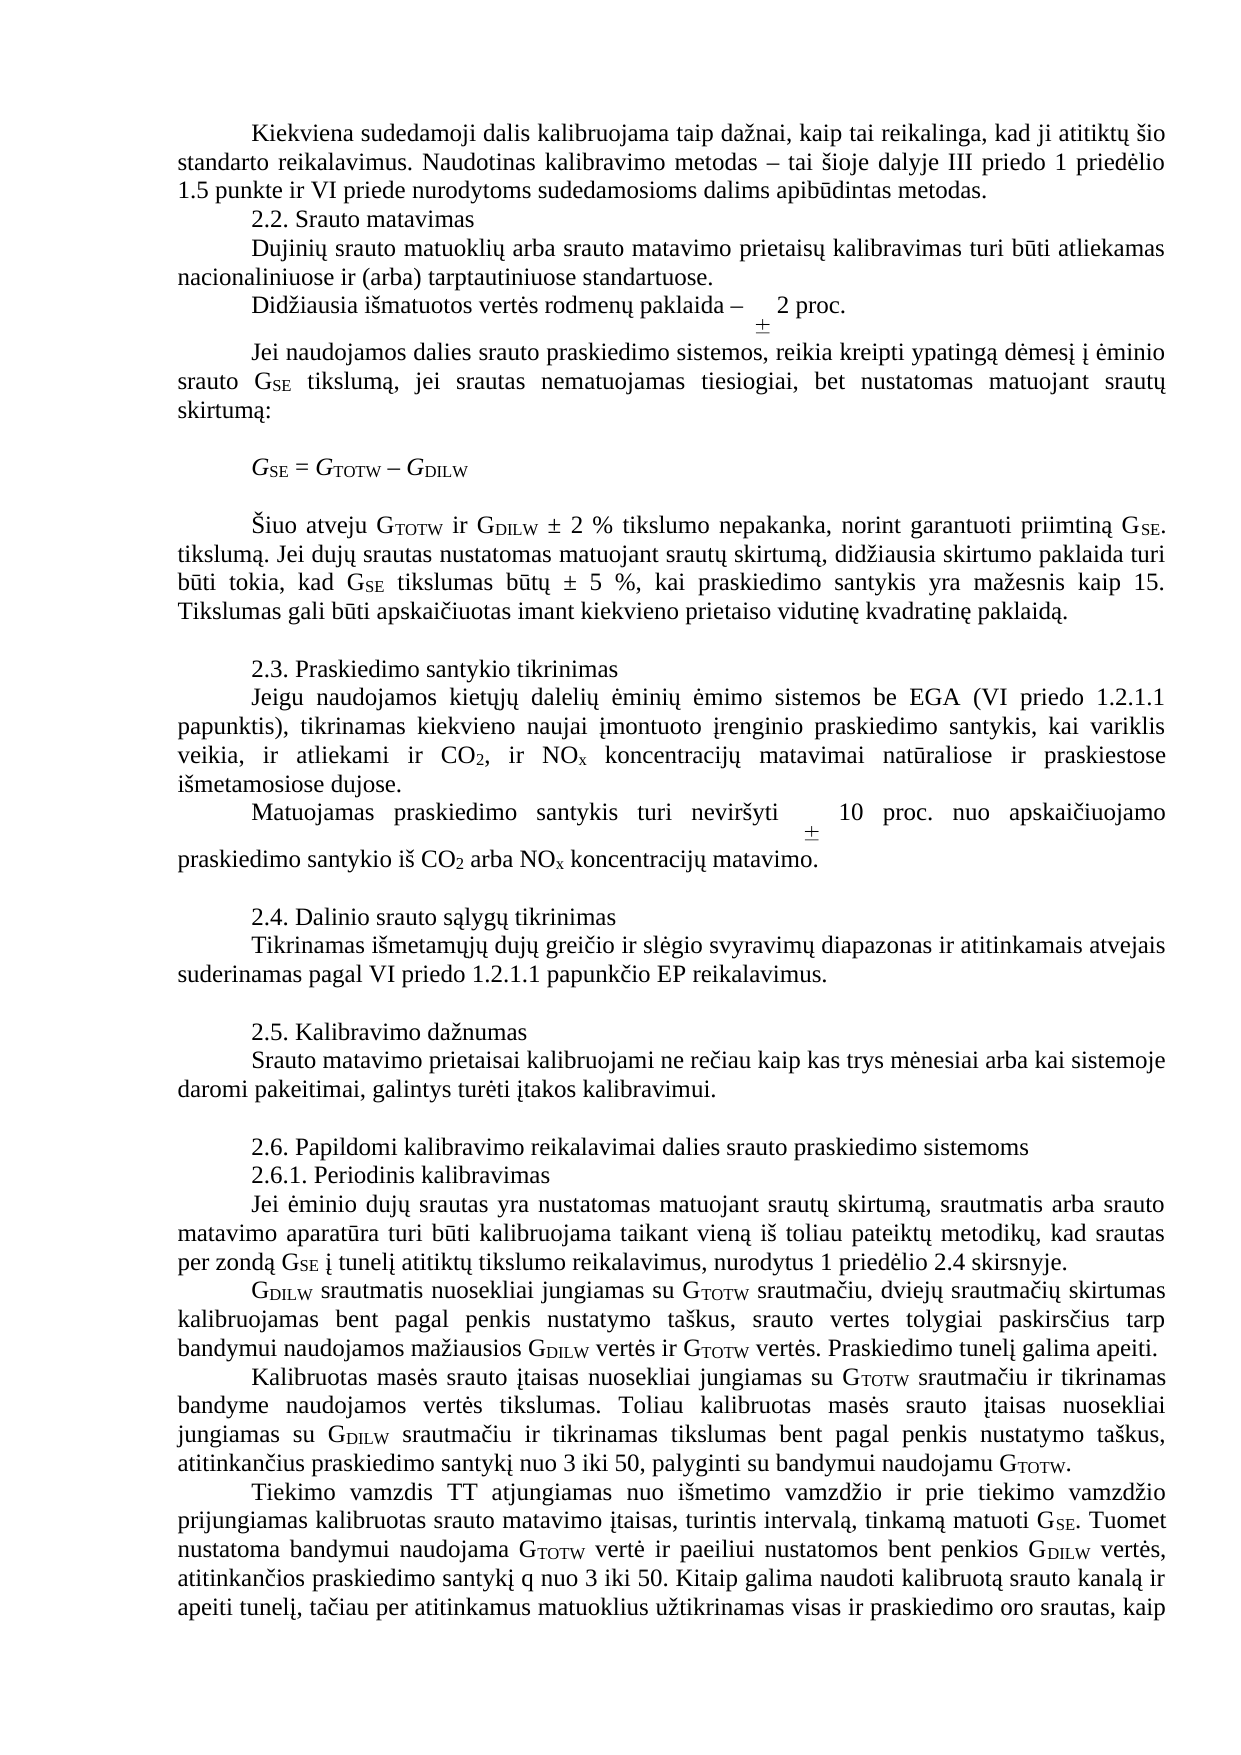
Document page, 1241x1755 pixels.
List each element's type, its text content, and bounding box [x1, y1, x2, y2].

text GDILW srautmatis nuosekliai jungiamas su GTOTW srautmačiu, dviejų srautmačių skirtumas kalibruojamas bent pagal penkis nustatymo taškus, srauto vertes tolygiai paskirsčius tarp bandymui naudojamos mažiausios GDILW vertės ir GTOTW vertės. Praskiedimo tunelį galima apeiti. [177, 1275, 1166, 1362]
text 2.6.1. Periodinis kalibravimas [177, 1160, 1166, 1189]
text Jeigu naudojamos kietųjų dalelių ėminių ėmimo sistemos be EGA (VI priedo 1.2.1.1 papunktis), tikrinamas kiekvieno naujai įmontuoto įrenginio praskiedimo santykis, kai variklis veikia, ir atliekami ir CO2, ir NOx koncentracijų matavimai natūraliose ir praskiestose išmetamosiose dujose. [177, 682, 1166, 797]
text Didžiausia išmatuotos vertės rodmenų paklaida – 2 proc. [177, 291, 1166, 337]
text Jei naudojamos dalies srauto praskiedimo sistemos, reikia kreipti ypatingą dėmesį į ėminio srauto GSE tikslumą, jei srautas nematuojamas tiesiogiai, bet nustatomas matuojant srautų skirtumą: [177, 337, 1166, 424]
text 2.5. Kalibravimo dažnumas [177, 1017, 1166, 1045]
text Srauto matavimo prietaisai kalibruojami ne rečiau kaip kas trys mėnesiai arba kai sistemoje daromi pakeitimai, galintys turėti įtakos kalibravimui. [177, 1045, 1166, 1103]
text Šiuo atveju GTOTW ir GDILW ± 2 % tikslumo nepakanka, norint garantuoti priimtiną GSE. tikslumą. Jei dujų srautas nustatomas matuojant srautų skirtumą, didžiausia skirtumo paklaida turi būti tokia, kad GSE tikslumas būtų ± 5 %, kai praskiedimo santykis yra mažesnis kaip 15. Tikslumas gali būti apskaičiuotas imant kiekvieno prietaiso vidutinę kvadratinę paklaidą. [177, 510, 1166, 625]
text GSE = GTOTW – GDILW [177, 452, 1166, 481]
text Tikrinamas išmetamųjų dujų greičio ir slėgio svyravimų diapazonas ir atitinkamais atvejais suderinamas pagal VI priedo 1.2.1.1 papunkčio EP reikalavimus. [177, 930, 1166, 988]
text 2.3. Praskiedimo santykio tikrinimas [177, 654, 1166, 682]
text 2.6. Papildomi kalibravimo reikalavimai dalies srauto praskiedimo sistemoms [177, 1132, 1166, 1160]
text Kiekviena sudedamoji dalis kalibruojama taip dažnai, kaip tai reikalinga, kad ji atitiktų šio standarto reikalavimus. Naudotinas kalibravimo metodas – tai šioje dalyje III priedo 1 priedėlio 1.5 punkte ir VI priede nurodytoms sudedamosioms dalims apibūdintas metodas. [177, 118, 1166, 204]
text Jei ėminio dujų srautas yra nustatomas matuojant srautų skirtumą, srautmatis arba srauto matavimo aparatūra turi būti kalibruojama taikant vieną iš toliau pateiktų metodikų, kad srautas per zondą GSE į tunelį atitiktų tikslumo reikalavimus, nurodytus 1 priedėlio 2.4 skirsnyje. [177, 1189, 1166, 1275]
text Kalibruotas masės srauto įtaisas nuosekliai jungiamas su GTOTW srautmačiu ir tikrinamas bandyme naudojamos vertės tikslumas. Toliau kalibruotas masės srauto įtaisas nuosekliai jungiamas su GDILW srautmačiu ir tikrinamas tikslumas bent pagal penkis nustatymo taškus, atitinkančius praskiedimo santykį nuo 3 iki 50, palyginti su bandymui naudojamu GTOTW. [177, 1362, 1166, 1477]
text Tiekimo vamzdis TT atjungiamas nuo išmetimo vamzdžio ir prie tiekimo vamzdžio prijungiamas kalibruotas srauto matavimo įtaisas, turintis intervalą, tinkamą matuoti GSE. Tuomet nustatoma bandymui naudojama GTOTW vertė ir paeiliui nustatomos bent penkios GDILW vertės, atitinkančios praskiedimo santykį q nuo 3 iki 50. Kitaip galima naudoti kalibruotą srauto kanalą ir apeiti tunelį, tačiau per atitinkamus matuoklius užtikrinamas visas ir praskiedimo oro srautas, kaip [177, 1477, 1166, 1620]
text Matuojamas praskiedimo santykis turi neviršyti 10 proc. nuo apskaičiuojamo praskiedimo santykio iš CO2 arba NOx koncentracijų matavimo. [177, 797, 1166, 873]
text 2.2. Srauto matavimas [177, 204, 1166, 233]
text 2.4. Dalinio srauto sąlygų tikrinimas [177, 902, 1166, 930]
text Dujinių srauto matuoklių arba srauto matavimo prietaisų kalibravimas turi būti atliekamas nacionaliniuose ir (arba) tarptautiniuose standartuose. [177, 233, 1166, 291]
